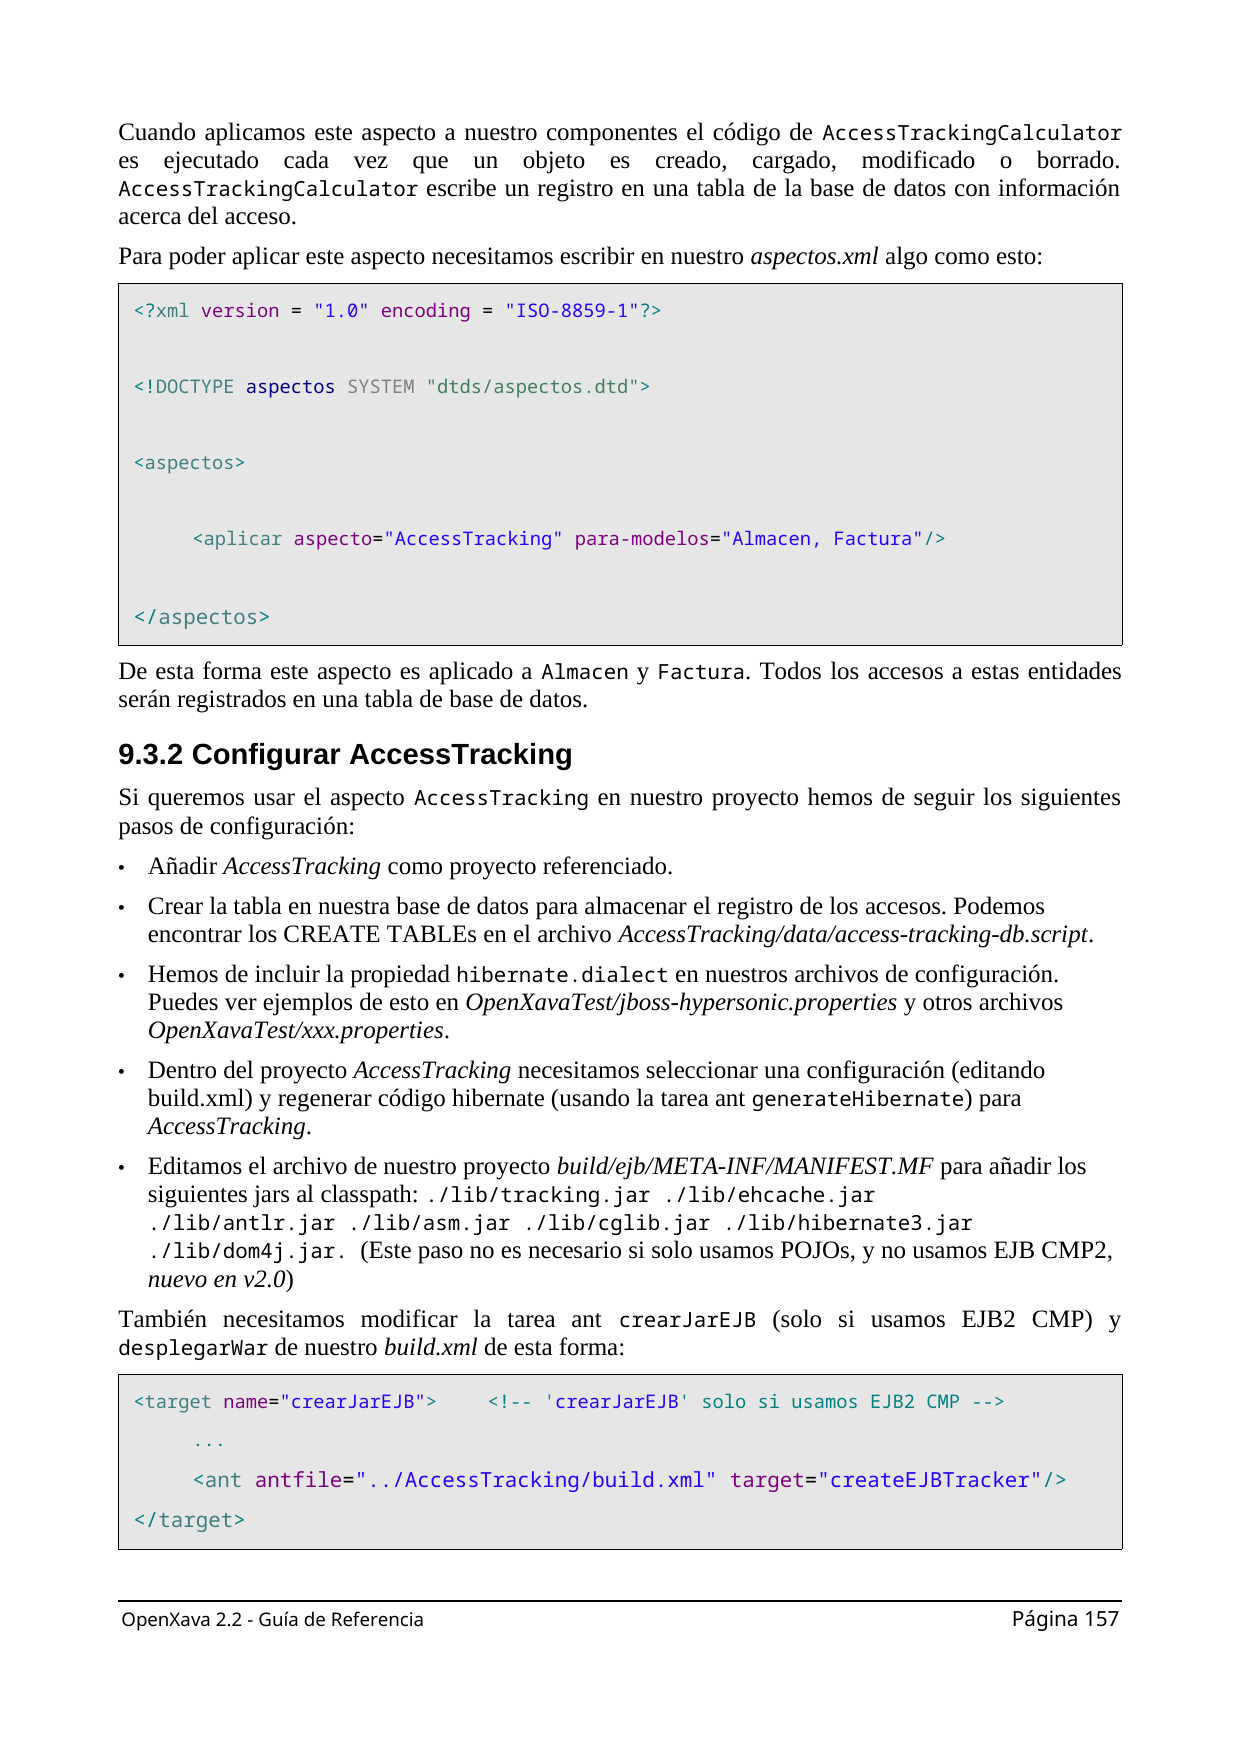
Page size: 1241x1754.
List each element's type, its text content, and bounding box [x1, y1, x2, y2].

list Dentro del proyecto AccessTracking necesitamos seleccionar una configuración (editando build.xml) y regenerar código hibernate (usando la tarea ant generateHibernate) para AccessTracking. [118, 1056, 1122, 1140]
list Añadir AccessTracking como proyecto referenciado. [118, 852, 1122, 880]
list Crear la tabla en nuestra base de datos para almacenar el registro de los accesos. Podemos encontrar los CREATE TABLEs en el archivo AccessTracking/data/access-tracking-db.script. [118, 892, 1122, 948]
list Editamos el archivo de nuestro proyecto build/ejb/META-INF/MANIFEST.MF para añadir los siguientes jars al classpath: ./lib/tracking.jar ./lib/ehcache.jar ./lib/antlr.jar ./lib/asm.jar ./lib/cglib.jar ./lib/hibernate3.jar ./lib/dom4j.jar. (Este paso no es necesario si solo usamos POJOs, y no usamos EJB CMP2, nuevo en v2.0) [118, 1152, 1122, 1292]
text </target> [119, 1491, 1122, 1549]
text <target name="crearJarEJB"> <!-- 'crearJarEJB' solo si usamos EJB2 CMP --> [119, 1375, 1122, 1412]
text ... [119, 1412, 1122, 1450]
text </aspectos> [119, 587, 1122, 645]
text De esta forma este aspecto es aplicado a Almacen y Factura. Todos los accesos a estas entidades serán registrados en una tabla de base de datos. [118, 657, 1122, 713]
text <aspectos> [119, 435, 1122, 473]
text Si queremos usar el aspecto AccessTracking en nuestro proyecto hemos de seguir los siguientes pasos de configuración: [118, 783, 1122, 839]
text <?xml version = "1.0" encoding = "ISO-8859-1"?> [119, 284, 1122, 321]
text <aplicar aspecto="AccessTracking" para-modelos="Almacen, Factura"/> [119, 511, 1122, 549]
text <ant antfile="../AccessTracking/build.xml" target="createEJBTracker"/> [119, 1450, 1122, 1491]
text Para poder aplicar este aspecto necesitamos escribir en nuestro aspectos.xml algo como esto: [118, 242, 1122, 270]
text Cuando aplicamos este aspecto a nuestro componentes el código de AccessTrackingCalculator es ejecutado cada vez que un objeto es creado, cargado, modificado o borrado. AccessTrackingCalculator escribe un registro en una tabla de la base de datos con información acerca del acceso. [118, 118, 1122, 230]
list Hemos de incluir la propiedad hibernate.dialect en nuestros archivos de configuración. Puedes ver ejemplos de esto en OpenXavaTest/jboss-hypersonic.properties y otros archivos OpenXavaTest/xxx.properties. [118, 960, 1122, 1044]
text <!DOCTYPE aspectos SYSTEM "dtds/aspectos.dtd"> [119, 359, 1122, 397]
subtitle Configurar AccessTracking [118, 738, 1122, 771]
text También necesitamos modificar la tarea ant crearJarEJB (solo si usamos EJB2 CMP) y desplegarWar de nuestro build.xml de esta forma: [118, 1305, 1122, 1361]
